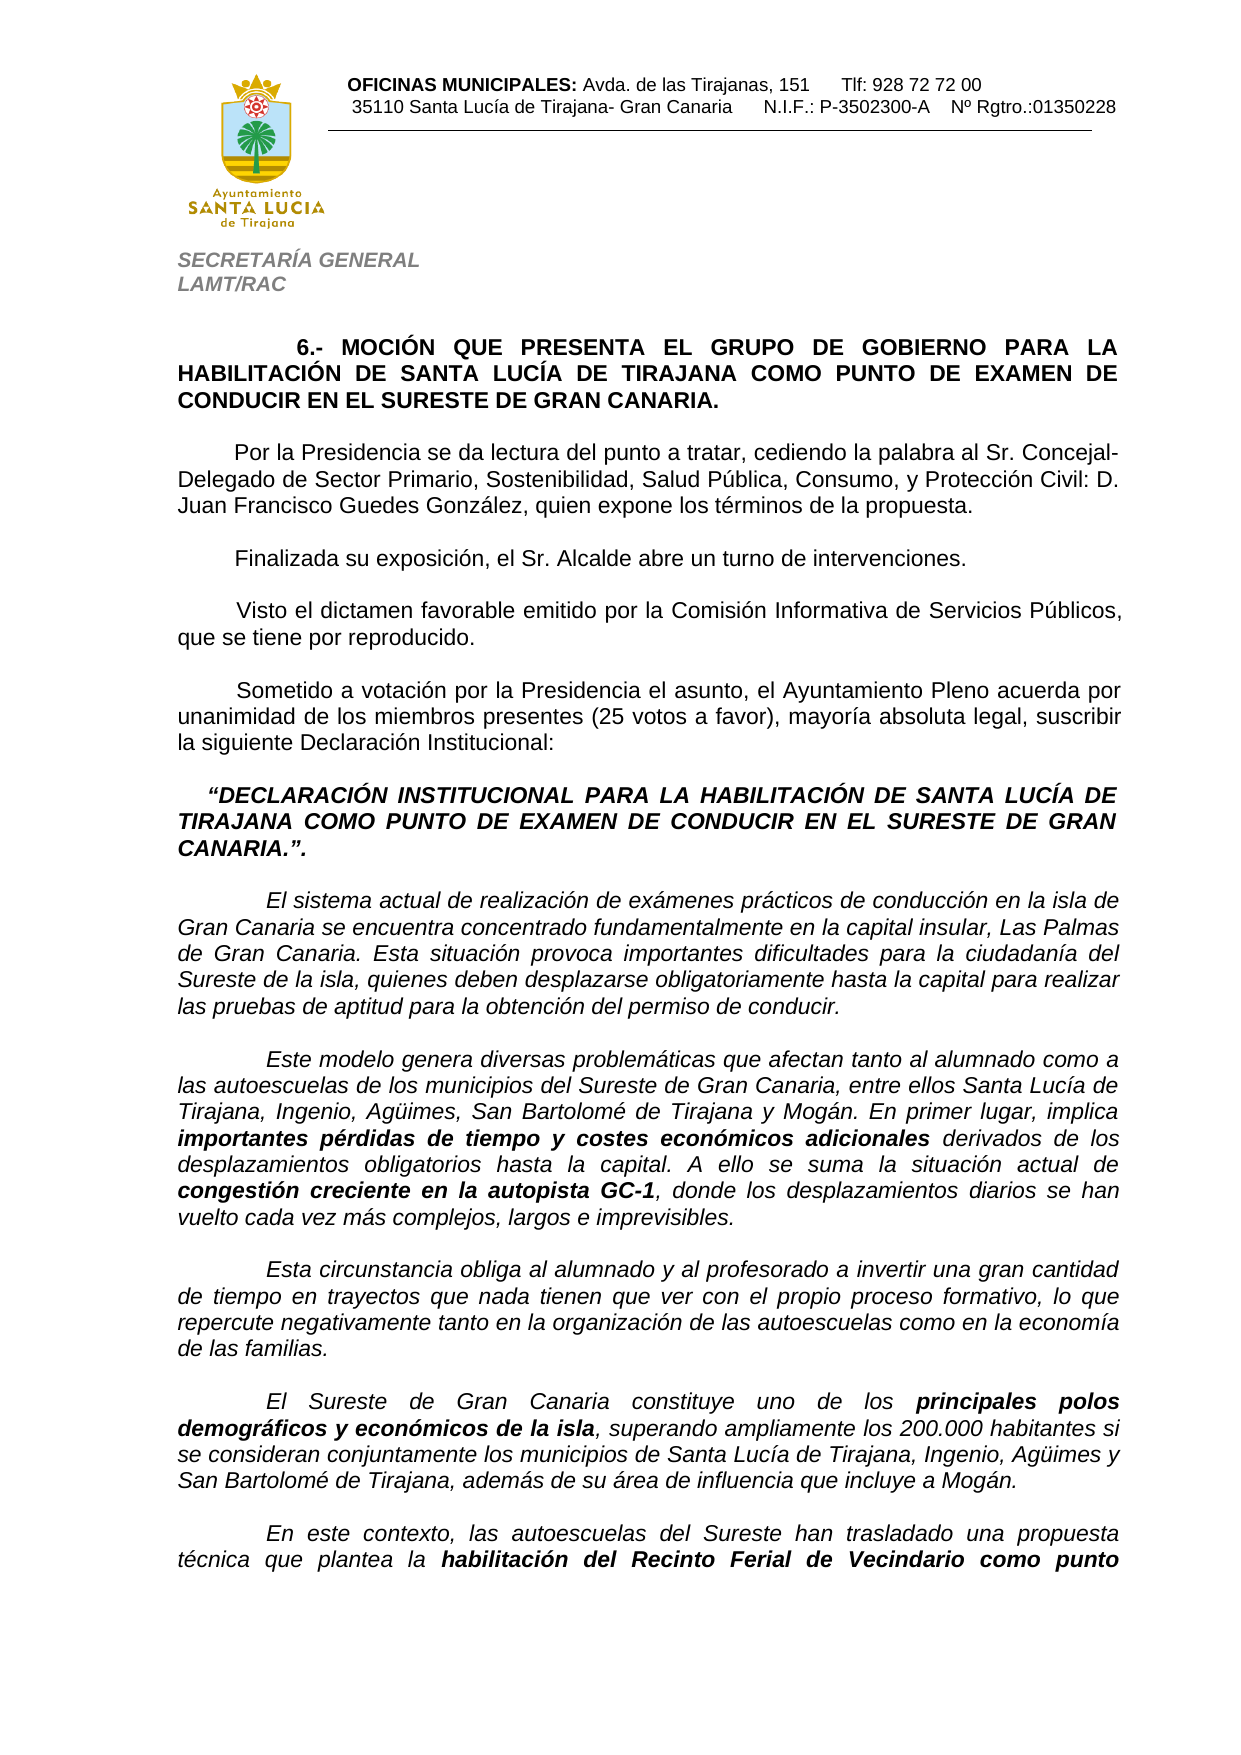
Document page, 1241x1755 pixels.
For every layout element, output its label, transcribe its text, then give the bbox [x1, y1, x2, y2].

text Esta circunstancia obliga al alumnado y al profesorado a invertir una gran cantidad de tiempo en trayectos que nada tienen que ver con el propio proceso formativo, lo que repercute negativamente tanto en la organización de las autoescuelas como en la economía de las familias. [177, 1256, 1122, 1362]
text 6.- MOCIÓN QUE PRESENTA EL GRUPO DE GOBIERNO PARA LA HABILITACIÓN DE SANTA LUCÍA DE TIRAJANA COMO PUNTO DE EXAMEN DE CONDUCIR EN EL SURESTE DE GRAN CANARIA. [177, 334, 1119, 413]
text El sistema actual de realización de exámenes prácticos de conducción en la isla de Gran Canaria se encuentra concentrado fundamentalmente en la capital insular, Las Palmas de Gran Canaria. Esta situación provoca importantes dificultades para la ciudadanía del Sureste de la isla, quienes deben desplazarse obligatoriamente hasta la capital para realizar las pruebas de aptitud para la obtención del permiso de conducir. [177, 887, 1122, 1019]
text Este modelo genera diversas problemáticas que afectan tanto al alumnado como a las autoescuelas de los municipios del Sureste de Gran Canaria, entre ellos Santa Lucía de Tirajana, Ingenio, Agüimes, San Bartolomé de Tirajana y Mogán. En primer lugar, implica importantes pérdidas de tiempo y costes económicos adicionales derivados de los desplazamientos obligatorios hasta la capital. A ello se suma la situación actual de congestión creciente en la autopista GC-1, donde los desplazamientos diarios se han vuelto cada vez más complejos, largos e imprevisibles. [177, 1046, 1122, 1230]
text En este contexto, las autoescuelas del Sureste han trasladado una propuesta técnica que plantea la habilitación del Recinto Ferial de Vecindario como punto [177, 1520, 1122, 1573]
text Visto el dictamen favorable emitido por la Comisión Informativa de Servicios Públicos, que se tiene por reproducido. [177, 597, 1122, 650]
text “DECLARACIÓN INSTITUCIONAL PARA LA HABILITACIÓN DE SANTA LUCÍA DE TIRAJANA COMO PUNTO DE EXAMEN DE CONDUCIR EN EL SURESTE DE GRAN CANARIA.”. [177, 782, 1119, 861]
text Por la Presidencia se da lectura del punto a tratar, cediendo la palabra al Sr. Concejal-Delegado de Sector Primario, Sostenibilidad, Salud Pública, Consumo, y Protección Civil: D. Juan Francisco Guedes González, quien expone los términos de la propuesta. [177, 439, 1119, 518]
text Finalizada su exposición, el Sr. Alcalde abre un turno de intervenciones. [177, 545, 1122, 571]
text Sometido a votación por la Presidencia el asunto, el Ayuntamiento Pleno acuerda por unanimidad de los miembros presentes (25 votos a favor), mayoría absoluta legal, suscribir la siguiente Declaración Institucional: [177, 677, 1122, 756]
text El Sureste de Gran Canaria constituye uno de los principales polos demográficos y económicos de la isla, superando ampliamente los 200.000 habitantes si se consideran conjuntamente los municipios de Santa Lucía de Tirajana, Ingenio, Agüimes y San Bartolomé de Tirajana, además de su área de influencia que incluye a Mogán. [177, 1388, 1122, 1493]
